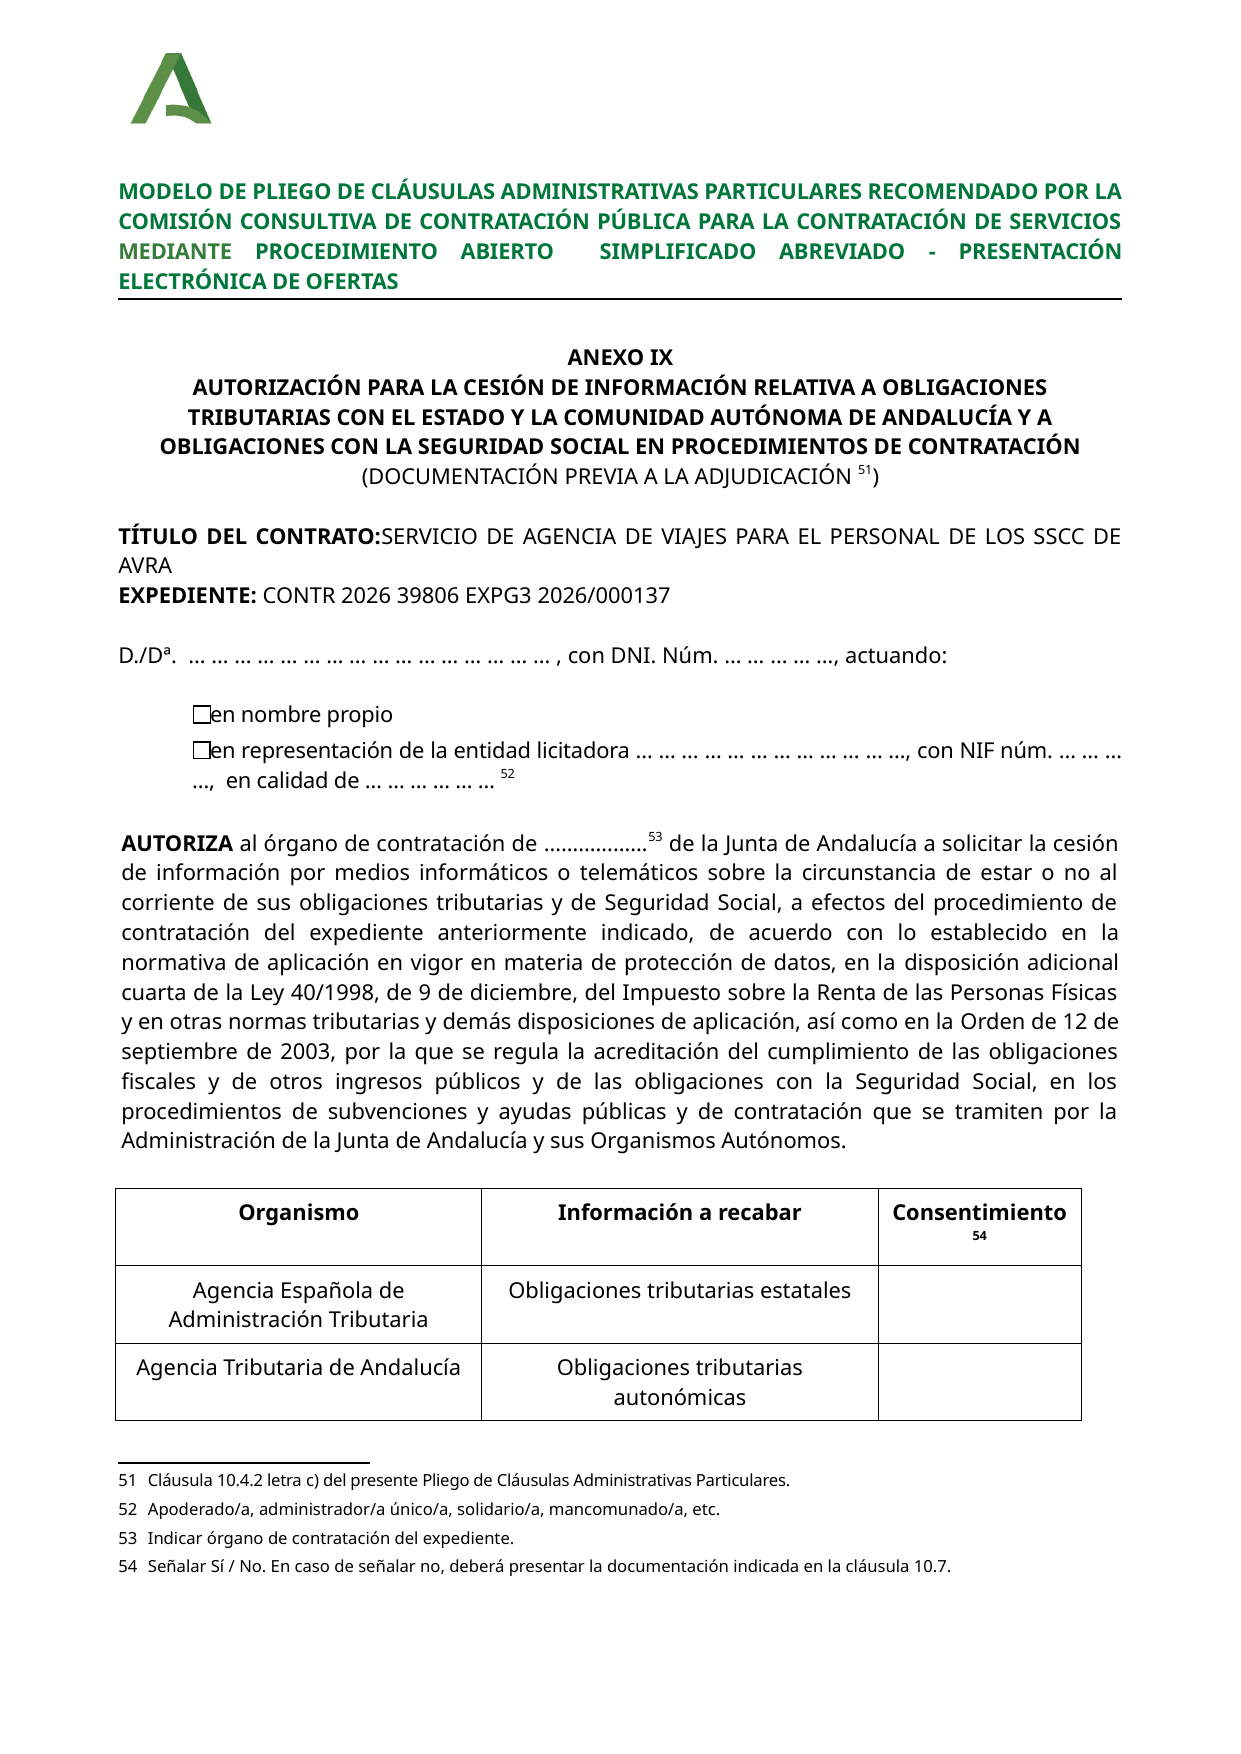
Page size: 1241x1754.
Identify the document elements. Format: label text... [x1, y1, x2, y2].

text TÍTULO DEL CONTRATO:SERVICIO DE AGENCIA DE VIAJES PARA EL PERSONAL DE LOS SSCC DE AVRA [118, 521, 1122, 580]
text Cláusula 10.4.2 letra c) del presente Pliego de Cláusulas Administrativas Particulares. [118, 1469, 1122, 1492]
table_cell Obligaciones tributarias estatales [482, 1266, 878, 1343]
table_header Organismo [116, 1189, 481, 1265]
text (DOCUMENTACIÓN PREVIA A LA ADJUDICACIÓN ) [118, 461, 1122, 491]
text EXPEDIENTE: CONTR 2026 39806 EXPG3 2026/000137 [118, 580, 1122, 610]
table_cell Obligaciones tributarias autonómicas [482, 1344, 878, 1420]
text AUTORIZA al órgano de contratación de ……………… de la Junta de Andalucía a solicitar la cesión de información por medios informáticos o telemáticos sobre la circunstancia de estar o no al corriente de sus obligaciones tributarias y de Seguridad Social, a efectos del procedimiento de contratación del expediente anteriormente indicado, de acuerdo con lo establecido en la normativa de aplicación en vigor en materia de protección de datos, en la disposición adicional cuarta de la Ley 40/1998, de 9 de diciembre, del Impuesto sobre la Renta de las Personas Físicas y en otras normas tributarias y demás disposiciones de aplicación, así como en la Orden de 12 de septiembre de 2003, por la que se regula la acreditación del cumplimiento de las obligaciones fiscales y de otros ingresos públicos y de las obligaciones con la Seguridad Social, en los procedimientos de subvenciones y ayudas públicas y de contratación que se tramiten por la Administración de la Junta de Andalucía y sus Organismos Autónomos. [118, 825, 1122, 1155]
text en representación de la entidad licitadora … … … … … … … … … … … …, con NIF núm. … … … …, en calidad de … … … … … … [192, 735, 1122, 795]
table_header Información a recabar [482, 1189, 878, 1265]
text AUTORIZACIÓN PARA LA CESIÓN DE INFORMACIÓN RELATIVA A OBLIGACIONES TRIBUTARIAS CON EL ESTADO Y LA COMUNIDAD AUTÓNOMA DE ANDALUCÍA Y A OBLIGACIONES CON LA SEGURIDAD SOCIAL EN PROCEDIMIENTOS DE CONTRATACIÓN [118, 372, 1122, 461]
table_cell [879, 1266, 1081, 1343]
text Indicar órgano de contratación del expediente. [118, 1526, 1122, 1549]
text en nombre propio [192, 699, 1122, 729]
table_header Consentimiento [879, 1189, 1081, 1265]
text ANEXO IX [118, 342, 1122, 372]
table_cell Agencia Española de Administración Tributaria [116, 1266, 481, 1343]
text MODELO DE PLIEGO DE CLÁUSULAS ADMINISTRATIVAS PARTICULARES RECOMENDADO POR LA COMISIÓN CONSULTIVA DE CONTRATACIÓN PÚBLICA PARA LA CONTRATACIÓN DE SERVICIOS MEDIANTE PROCEDIMIENTO ABIERTO SIMPLIFICADO ABREVIADO - PRESENTACIÓN ELECTRÓNICA DE OFERTAS [118, 176, 1122, 298]
text Apoderado/a, administrador/a único/a, solidario/a, mancomunado/a, etc. [118, 1498, 1122, 1520]
table_cell Agencia Tributaria de Andalucía [116, 1344, 481, 1420]
table_cell [879, 1344, 1081, 1420]
picture [127, 48, 216, 128]
text D./Dª. … … … … … … … … … … … … … … … … , con DNI. Núm. … … … … …, actuando: [118, 640, 1122, 670]
